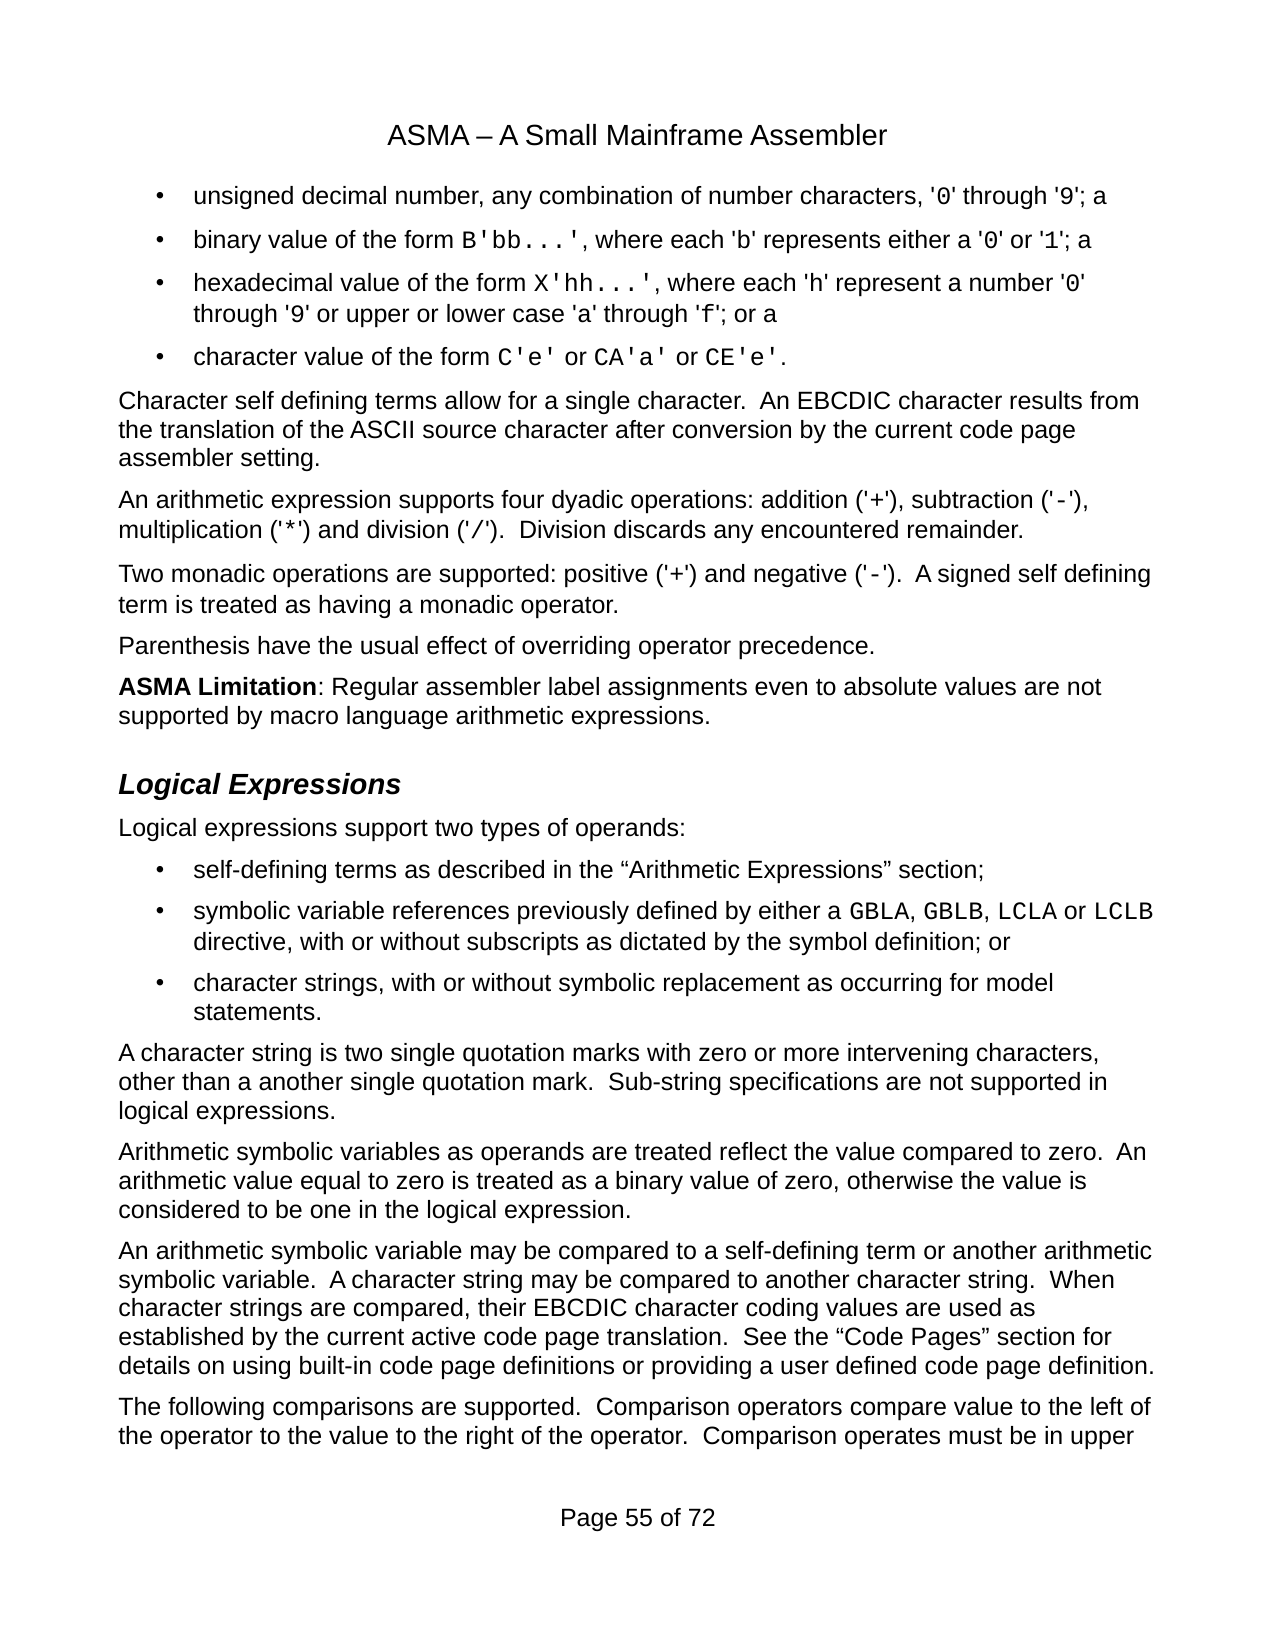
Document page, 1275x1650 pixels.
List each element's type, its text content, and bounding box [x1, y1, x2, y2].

list self-defining terms as described in the “Arithmetic Expressions” section; [156, 855, 1157, 883]
text A character string is two single quotation marks with zero or more intervening characters, other than a another single quotation mark. Sub-string specifications are not supported in logical expressions. [118, 1038, 1157, 1124]
text An arithmetic expression supports four dyadic operations: addition ('+'), subtraction ('-'), multiplication ('*') and division ('/'). Division discards any encountered remainder. [118, 484, 1157, 546]
list character strings, with or without symbolic replacement as occurring for model statements. [156, 968, 1157, 1026]
list hexadecimal value of the form X'hh...', where each 'h' represent a number '0' through '9' or upper or lower case 'a' through 'f'; or a [156, 268, 1157, 330]
text An arithmetic symbolic variable may be compared to a self-defining term or another arithmetic symbolic variable. A character string may be compared to another character string. When character strings are compared, their EBCDIC character coding values are used as established by the current active code page translation. See the “Code Pages” section for details on using built-in code page definitions or providing a user defined code page definition. [118, 1236, 1157, 1379]
text Two monadic operations are supported: positive ('+') and negative ('-'). A signed self defining term is treated as having a monadic operator. [118, 559, 1157, 619]
list binary value of the form B'bb...', where each 'b' represents either a '0' or '1'; a [156, 224, 1157, 256]
text Logical expressions support two types of operands: [118, 813, 1157, 842]
list symbolic variable references previously defined by either a GBLA, GBLB, LCLA or LCLB directive, with or without subscripts as dictated by the symbol definition; or [156, 896, 1157, 956]
list character value of the form C'e' or CA'a' or CE'e'. [156, 342, 1157, 373]
text The following comparisons are supported. Comparison operators compare value to the left of the operator to the value to the right of the operator. Comparison operates must be in upper [118, 1392, 1157, 1449]
text Parenthesis have the usual effect of overriding operator precedence. [118, 631, 1157, 660]
text Arithmetic symbolic variables as operands are treated reflect the value compared to zero. An arithmetic value equal to zero is treated as a binary value of zero, otherwise the value is considered to be one in the logical expression. [118, 1137, 1157, 1223]
text Character self defining terms allow for a single character. An EBCDIC character results from the translation of the ASCII source character after conversion by the current code page assembler setting. [118, 386, 1157, 472]
text ASMA Limitation: Regular assembler label assignments even to absolute values are not supported by macro language arithmetic expressions. [118, 672, 1157, 730]
list unsigned decimal number, any combination of number characters, '0' through '9'; a [156, 181, 1157, 212]
subtitle Logical Expressions [118, 767, 1157, 801]
